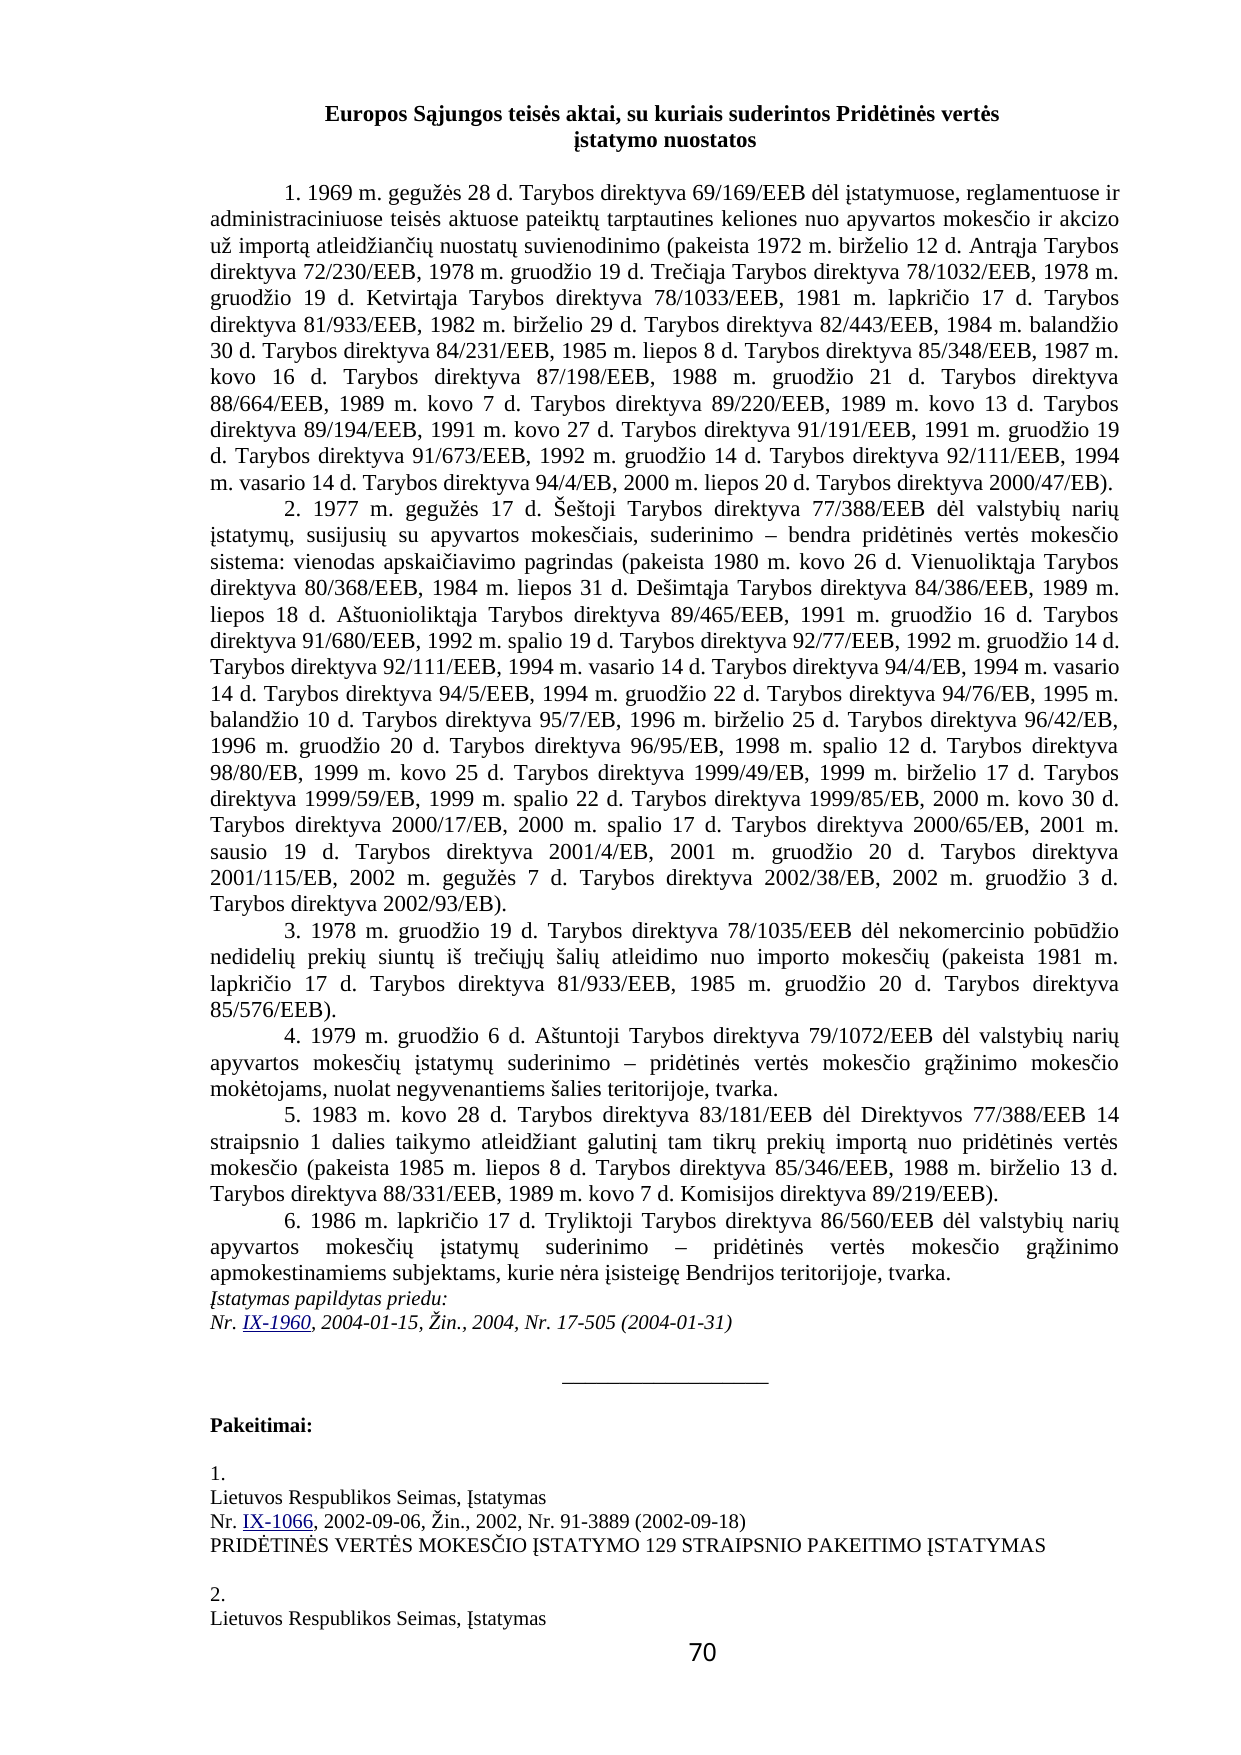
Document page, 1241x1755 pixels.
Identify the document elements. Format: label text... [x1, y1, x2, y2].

text 1. [210, 1461, 1120, 1485]
text Lietuvos Respublikos Seimas, Įstatymas [210, 1485, 1120, 1509]
text Nr. IX-1066, 2002-09-06, Žin., 2002, Nr. 91-3889 (2002-09-18) [210, 1509, 1120, 1533]
subtitle Europos Sąjungos teisės aktai, su kuriais suderintos Pridėtinės vertės [210, 100, 1120, 126]
text Pakeitimai: [210, 1413, 1120, 1437]
text 2. [210, 1581, 1120, 1606]
text 2. 1977 m. gegužės 17 d. Šeštoji Tarybos direktyva 77/388/EEB dėl valstybių narių įstatymų, susijusių su apyvartos mokesčiais, suderinimo – bendra pridėtinės vertės mokesčio sistema: vienodas apskaičiavimo pagrindas (pakeista 1980 m. kovo 26 d. Vienuoliktąja Tarybos direktyva 80/368/EEB, 1984 m. liepos 31 d. Dešimtąja Tarybos direktyva 84/386/EEB, 1989 m. liepos 18 d. Aštuonioliktąja Tarybos direktyva 89/465/EEB, 1991 m. gruodžio 16 d. Tarybos direktyva 91/680/EEB, 1992 m. spalio 19 d. Tarybos direktyva 92/77/EEB, 1992 m. gruodžio 14 d. Tarybos direktyva 92/111/EEB, 1994 m. vasario 14 d. Tarybos direktyva 94/4/EB, 1994 m. vasario 14 d. Tarybos direktyva 94/5/EEB, 1994 m. gruodžio 22 d. Tarybos direktyva 94/76/EB, 1995 m. balandžio 10 d. Tarybos direktyva 95/7/EB, 1996 m. birželio 25 d. Tarybos direktyva 96/42/EB, 1996 m. gruodžio 20 d. Tarybos direktyva 96/95/EB, 1998 m. spalio 12 d. Tarybos direktyva 98/80/EB, 1999 m. kovo 25 d. Tarybos direktyva 1999/49/EB, 1999 m. birželio 17 d. Tarybos direktyva 1999/59/EB, 1999 m. spalio 22 d. Tarybos direktyva 1999/85/EB, 2000 m. kovo 30 d. Tarybos direktyva 2000/17/EB, 2000 m. spalio 17 d. Tarybos direktyva 2000/65/EB, 2001 m. sausio 19 d. Tarybos direktyva 2001/4/EB, 2001 m. gruodžio 20 d. Tarybos direktyva 2001/115/EB, 2002 m. gegužės 7 d. Tarybos direktyva 2002/38/EB, 2002 m. gruodžio 3 d. Tarybos direktyva 2002/93/EB). [210, 495, 1120, 917]
text Nr. IX-1960, 2004-01-15, Žin., 2004, Nr. 17-505 (2004-01-31) [210, 1310, 1120, 1334]
text Lietuvos Respublikos Seimas, Įstatymas [210, 1606, 1120, 1629]
text 5. 1983 m. kovo 28 d. Tarybos direktyva 83/181/EEB dėl Direktyvos 77/388/EEB 14 straipsnio 1 dalies taikymo atleidžiant galutinį tam tikrų prekių importą nuo pridėtinės vertės mokesčio (pakeista 1985 m. liepos 8 d. Tarybos direktyva 85/346/EEB, 1988 m. birželio 13 d. Tarybos direktyva 88/331/EEB, 1989 m. kovo 7 d. Komisijos direktyva 89/219/EEB). [210, 1101, 1120, 1207]
subtitle įstatymo nuostatos [210, 126, 1120, 153]
text Įstatymas papildytas priedu: [210, 1286, 1120, 1310]
text PRIDĖTINĖS VERTĖS MOKESČIO ĮSTATYMO 129 STRAIPSNIO PAKEITIMO ĮSTATYMAS [210, 1533, 1120, 1557]
text 3. 1978 m. gruodžio 19 d. Tarybos direktyva 78/1035/EEB dėl nekomercinio pobūdžio nedidelių prekių siuntų iš trečiųjų šalių atleidimo nuo importo mokesčių (pakeista 1981 m. lapkričio 17 d. Tarybos direktyva 81/933/EEB, 1985 m. gruodžio 20 d. Tarybos direktyva 85/576/EEB). [210, 917, 1120, 1022]
text 1. 1969 m. gegužės 28 d. Tarybos direktyva 69/169/EEB dėl įstatymuose, reglamentuose ir administraciniuose teisės aktuose pateiktų tarptautines keliones nuo apyvartos mokesčio ir akcizo už importą atleidžiančių nuostatų suvienodinimo (pakeista 1972 m. birželio 12 d. Antrąja Tarybos direktyva 72/230/EEB, 1978 m. gruodžio 19 d. Trečiąja Tarybos direktyva 78/1032/EEB, 1978 m. gruodžio 19 d. Ketvirtąja Tarybos direktyva 78/1033/EEB, 1981 m. lapkričio 17 d. Tarybos direktyva 81/933/EEB, 1982 m. birželio 29 d. Tarybos direktyva 82/443/EEB, 1984 m. balandžio 30 d. Tarybos direktyva 84/231/EEB, 1985 m. liepos 8 d. Tarybos direktyva 85/348/EEB, 1987 m. kovo 16 d. Tarybos direktyva 87/198/EEB, 1988 m. gruodžio 21 d. Tarybos direktyva 88/664/EEB, 1989 m. kovo 7 d. Tarybos direktyva 89/220/EEB, 1989 m. kovo 13 d. Tarybos direktyva 89/194/EEB, 1991 m. kovo 27 d. Tarybos direktyva 91/191/EEB, 1991 m. gruodžio 19 d. Tarybos direktyva 91/673/EEB, 1992 m. gruodžio 14 d. Tarybos direktyva 92/111/EEB, 1994 m. vasario 14 d. Tarybos direktyva 94/4/EB, 2000 m. liepos 20 d. Tarybos direktyva 2000/47/EB). [210, 179, 1120, 495]
text 6. 1986 m. lapkričio 17 d. Tryliktoji Tarybos direktyva 86/560/EEB dėl valstybių narių apyvartos mokesčių įstatymų suderinimo – pridėtinės vertės mokesčio grąžinimo apmokestinamiems subjektams, kurie nėra įsisteigę Bendrijos teritorijoje, tvarka. [210, 1207, 1120, 1286]
text __________________ [210, 1360, 1120, 1387]
text 4. 1979 m. gruodžio 6 d. Aštuntoji Tarybos direktyva 79/1072/EEB dėl valstybių narių apyvartos mokesčių įstatymų suderinimo – pridėtinės vertės mokesčio grąžinimo mokesčio mokėtojams, nuolat negyvenantiems šalies teritorijoje, tvarka. [210, 1022, 1120, 1101]
